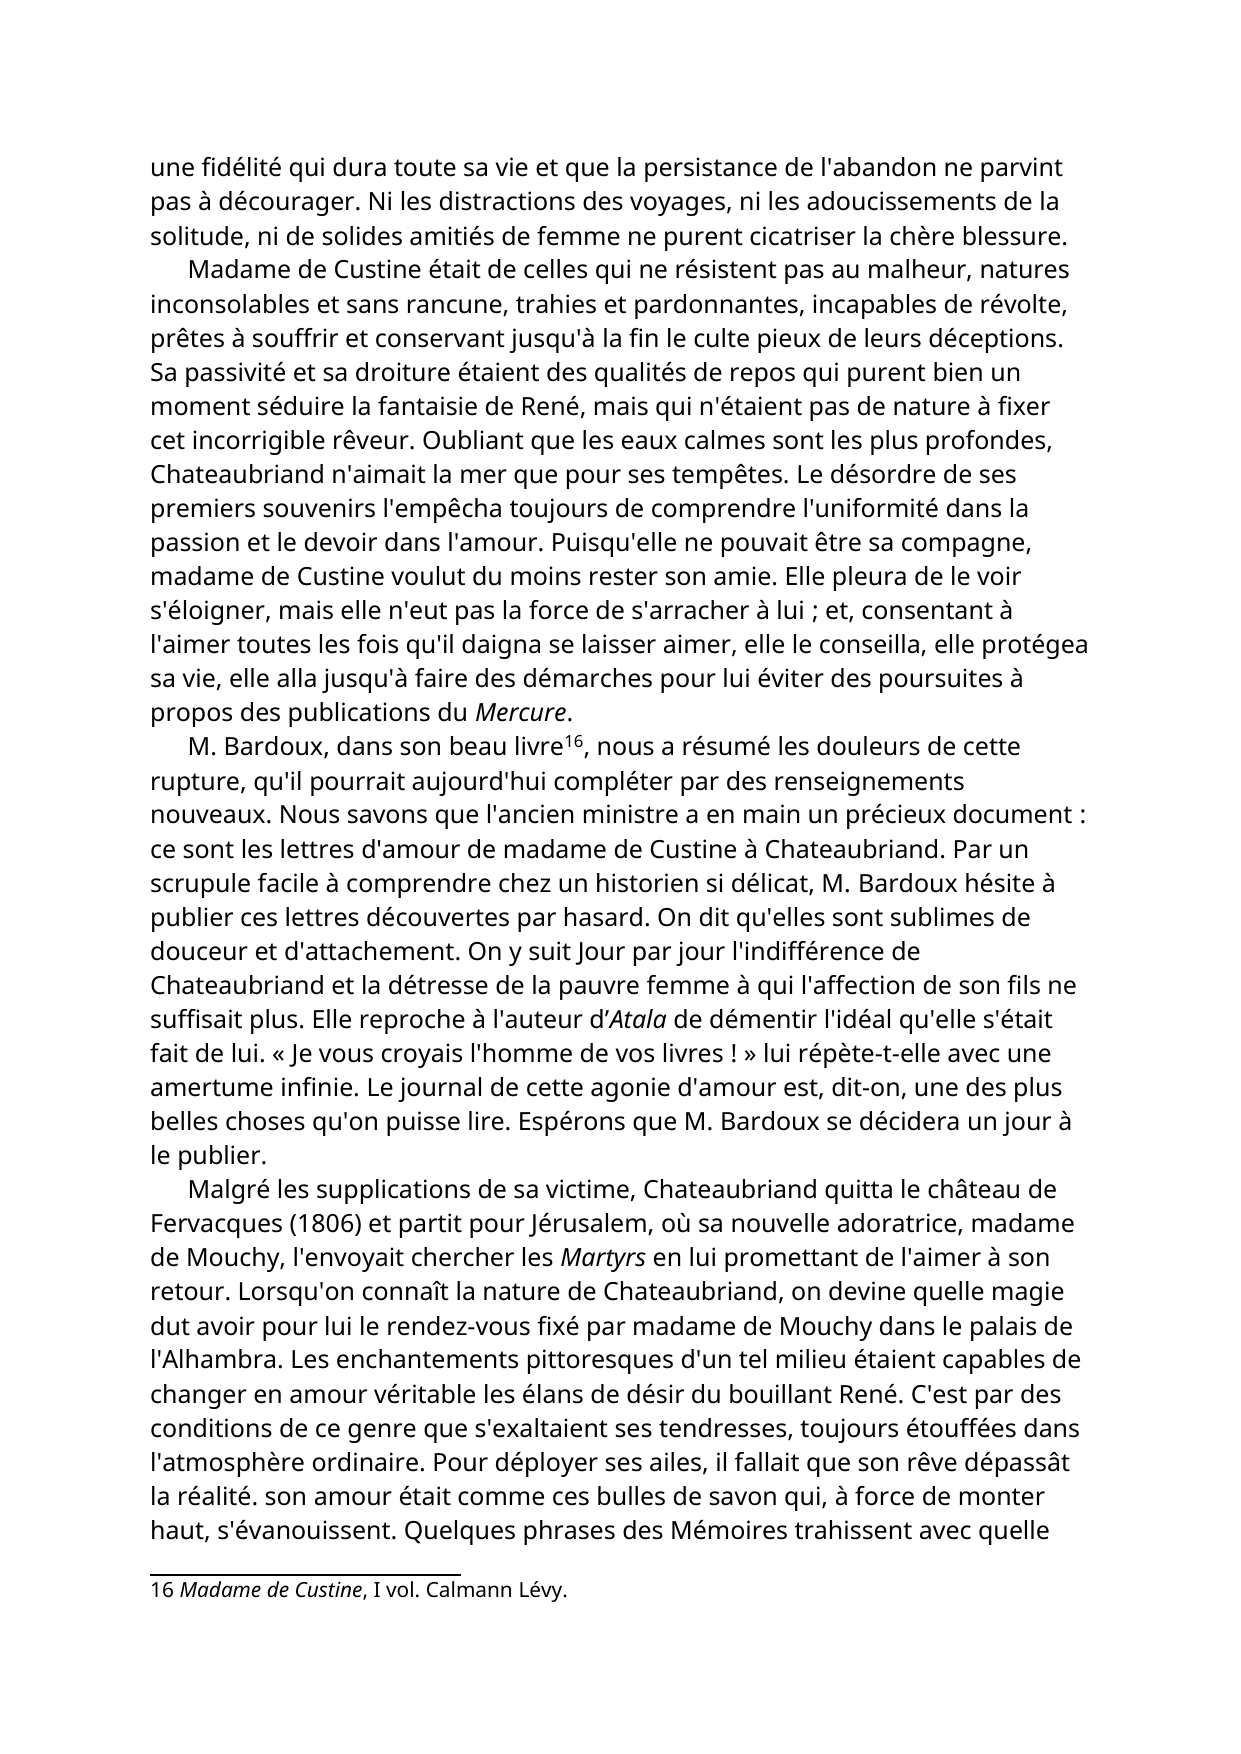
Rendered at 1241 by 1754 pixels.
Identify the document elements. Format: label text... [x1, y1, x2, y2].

text M. Bardoux, dans son beau livre, nous a résumé les douleurs de cette rupture, qu'il pourrait aujourd'hui compléter par des renseignements nouveaux. Nous savons que l'ancien ministre a en main un précieux document : ce sont les lettres d'amour de madame de Custine à Chateaubriand. Par un scrupule facile à comprendre chez un historien si délicat, M. Bardoux hésite à publier ces lettres découvertes par hasard. On dit qu'elles sont sublimes de douceur et d'attachement. On y suit Jour par jour l'indifférence de Chateaubriand et la détresse de la pauvre femme à qui l'affection de son fils ne suffisait plus. Elle reproche à l'auteur d’Atala de démentir l'idéal qu'elle s'était fait de lui. « Je vous croyais l'homme de vos livres ! » lui répète-t-elle avec une amertume infinie. Le journal de cette agonie d'amour est, dit-on, une des plus belles choses qu'on puisse lire. Espérons que M. Bardoux se décidera un jour à le publier. [150, 729, 1091, 1172]
text Madame de Custine était de celles qui ne résistent pas au malheur, natures inconsolables et sans rancune, trahies et pardonnantes, incapables de révolte, prêtes à souffrir et conservant jusqu'à la fin le culte pieux de leurs déceptions. Sa passivité et sa droiture étaient des qualités de repos qui purent bien un moment séduire la fantaisie de René, mais qui n'étaient pas de nature à fixer cet incorrigible rêveur. Oubliant que les eaux calmes sont les plus profondes, Chateaubriand n'aimait la mer que pour ses tempêtes. Le désordre de ses premiers souvenirs l'empêcha toujours de comprendre l'uniformité dans la passion et le devoir dans l'amour. Puisqu'elle ne pouvait être sa compagne, madame de Custine voulut du moins rester son amie. Elle pleura de le voir s'éloigner, mais elle n'eut pas la force de s'arracher à lui ; et, consentant à l'aimer toutes les fois qu'il daigna se laisser aimer, elle le conseilla, elle protégea sa vie, elle alla jusqu'à faire des démarches pour lui éviter des poursuites à propos des publications du Mercure. [150, 252, 1091, 729]
text Madame de Custine, I vol. Calmann Lévy. [150, 1575, 1091, 1603]
text Malgré les supplications de sa victime, Chateaubriand quitta le château de Fervacques (1806) et partit pour Jérusalem, où sa nouvelle adoratrice, madame de Mouchy, l'envoyait chercher les Martyrs en lui promettant de l'aimer à son retour. Lorsqu'on connaît la nature de Chateaubriand, on devine quelle magie dut avoir pour lui le rendez-vous fixé par madame de Mouchy dans le palais de l'Alhambra. Les enchantements pittoresques d'un tel milieu étaient capables de changer en amour véritable les élans de désir du bouillant René. C'est par des conditions de ce genre que s'exaltaient ses tendresses, toujours étouffées dans l'atmosphère ordinaire. Pour déployer ses ailes, il fallait que son rêve dépassât la réalité. son amour était comme ces bulles de savon qui, à force de monter haut, s'évanouissent. Quelques phrases des Mémoires trahissent avec quelle [150, 1172, 1091, 1547]
text une fidélité qui dura toute sa vie et que la persistance de l'abandon ne parvint pas à décourager. Ni les distractions des voyages, ni les adoucissements de la solitude, ni de solides amitiés de femme ne purent cicatriser la chère blessure. [150, 150, 1091, 252]
